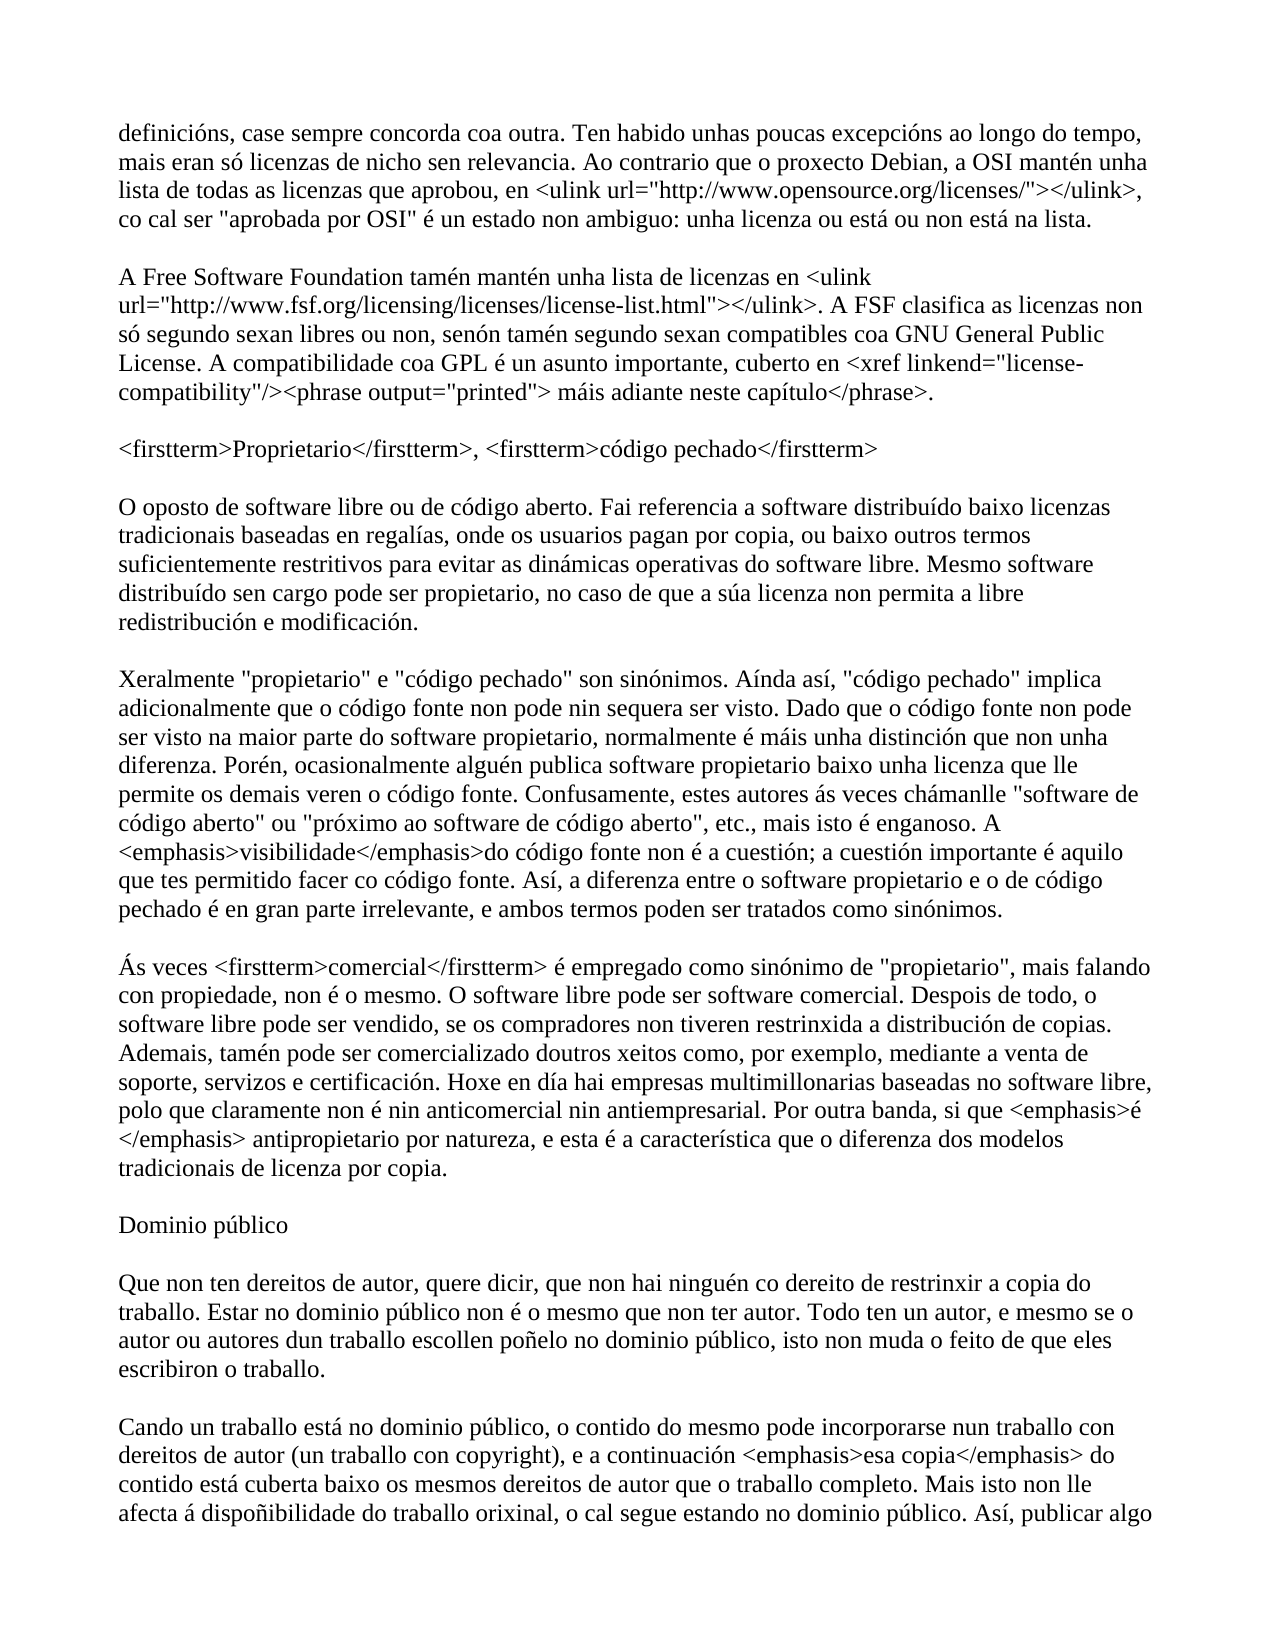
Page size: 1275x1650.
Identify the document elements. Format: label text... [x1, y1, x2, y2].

text O oposto de software libre ou de código aberto. Fai referencia a software distribuído baixo licenzas tradicionais baseadas en regalías, onde os usuarios pagan por copia, ou baixo outros termos suficientemente restritivos para evitar as dinámicas operativas do software libre. Mesmo software distribuído sen cargo pode ser propietario, no caso de que a súa licenza non permita a libre redistribución e modificación. [118, 492, 1157, 636]
text <firstterm>Proprietario</firstterm>, <firstterm>código pechado</firstterm> [118, 434, 1157, 463]
text Que non ten dereitos de autor, quere dicir, que non hai ninguén co dereito de restrinxir a copia do traballo. Estar no dominio público non é o mesmo que non ter autor. Todo ten un autor, e mesmo se o autor ou autores dun traballo escollen poñelo no dominio público, isto non muda o feito de que eles escribiron o traballo. [118, 1268, 1157, 1383]
text Cando un traballo está no dominio público, o contido do mesmo pode incorporarse nun traballo con dereitos de autor (un traballo con copyright), e a continuación <emphasis>esa copia</emphasis> do contido está cuberta baixo os mesmos dereitos de autor que o traballo completo. Mais isto non lle afecta á dispoñibilidade do traballo orixinal, o cal segue estando no dominio público. Así, publicar algo [118, 1412, 1157, 1527]
text definicións, case sempre concorda coa outra. Ten habido unhas poucas excepcións ao longo do tempo, mais eran só licenzas de nicho sen relevancia. Ao contrario que o proxecto Debian, a OSI mantén unha lista de todas as licenzas que aprobou, en <ulink url="http://www.opensource.org/licenses/"></ulink>, co cal ser "aprobada por OSI" é un estado non ambiguo: unha licenza ou está ou non está na lista. [118, 118, 1157, 233]
text Ás veces <firstterm>comercial</firstterm> é empregado como sinónimo de "propietario", mais falando con propiedade, non é o mesmo. O software libre pode ser software comercial. Despois de todo, o software libre pode ser vendido, se os compradores non tiveren restrinxida a distribución de copias. Ademais, tamén pode ser comercializado doutros xeitos como, por exemplo, mediante a venta de soporte, servizos e certificación. Hoxe en día hai empresas multimillonarias baseadas no software libre, polo que claramente non é nin anticomercial nin antiempresarial. Por outra banda, si que <emphasis>é </emphasis> antipropietario por natureza, e esta é a característica que o diferenza dos modelos tradicionais de licenza por copia. [118, 952, 1157, 1182]
text Dominio público [118, 1211, 1157, 1239]
text Xeralmente "propietario" e "código pechado" son sinónimos. Aínda así, "código pechado" implica adicionalmente que o código fonte non pode nin sequera ser visto. Dado que o código fonte non pode ser visto na maior parte do software propietario, normalmente é máis unha distinción que non unha diferenza. Porén, ocasionalmente alguén publica software propietario baixo unha licenza que lle permite os demais veren o código fonte. Confusamente, estes autores ás veces chámanlle "software de código aberto" ou "próximo ao software de código aberto", etc., mais isto é enganoso. A <emphasis>visibilidade</emphasis>do código fonte non é a cuestión; a cuestión importante é aquilo que tes permitido facer co código fonte. Así, a diferenza entre o software propietario e o de código pechado é en gran parte irrelevante, e ambos termos poden ser tratados como sinónimos. [118, 664, 1157, 923]
text A Free Software Foundation tamén mantén unha lista de licenzas en <ulink url="http://www.fsf.org/licensing/licenses/license-list.html"></ulink>. A FSF clasifica as licenzas non só segundo sexan libres ou non, senón tamén segundo sexan compatibles coa GNU General Public License. A compatibilidade coa GPL é un asunto importante, cuberto en <xref linkend="license-compatibility"/><phrase output="printed"> máis adiante neste capítulo</phrase>. [118, 262, 1157, 406]
